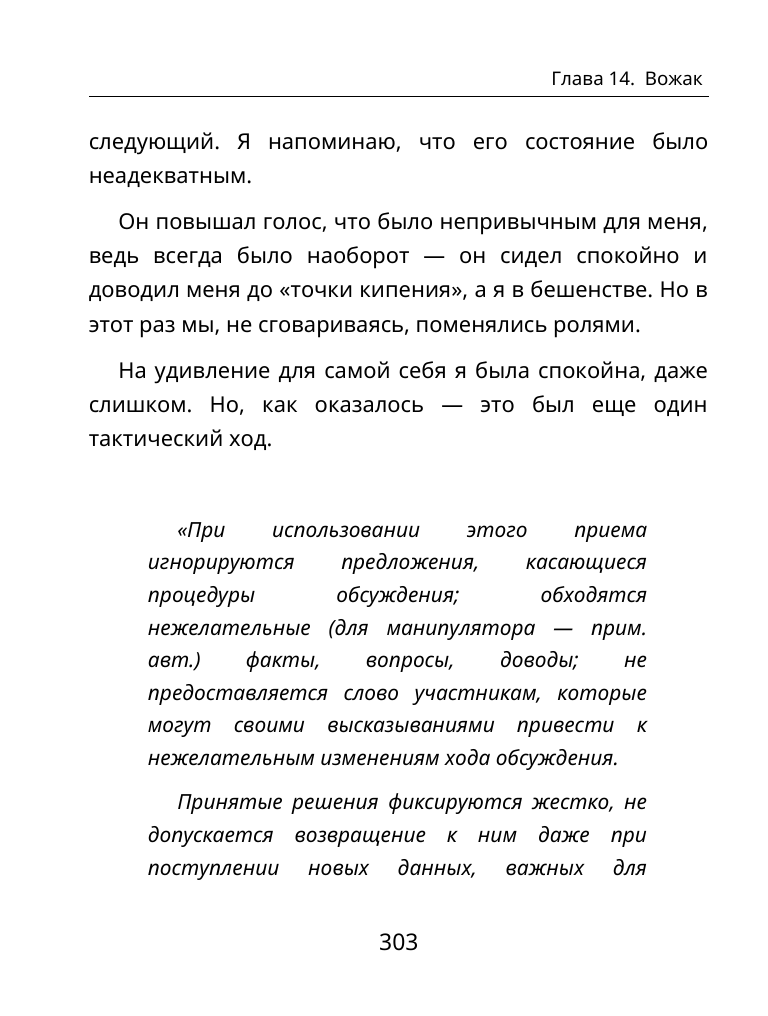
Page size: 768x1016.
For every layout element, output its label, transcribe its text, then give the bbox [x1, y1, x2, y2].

text Принятые решения фиксируются жестко, не допускается возвращение к ним даже при поступлении новых данных, важных для [148, 787, 649, 881]
text следующий. Я напоминаю, что его состояние было неадекватным. [88, 126, 709, 190]
text Он повышал голос, что было непривычным для меня, ведь всегда было наоборот — он сидел спокойно и доводил меня до «точки кипения», а я в бешенстве. Но в этот раз мы, не сговариваясь, поменялись ролями. [88, 206, 709, 338]
text «При использовании этого приема игнорируются предложения, касающиеся процедуры обсуждения; обходятся нежелательные (для манипулятора — прим. авт.) факты, вопросы, доводы; не предоставляется слово участникам, которые могут своими высказываниями привести к нежелательным изменениям хода обсуждения. [148, 515, 649, 771]
text На удивление для самой себя я была спокойна, даже слишком. Но, как оказалось — это был еще один тактический ход. [88, 354, 709, 453]
